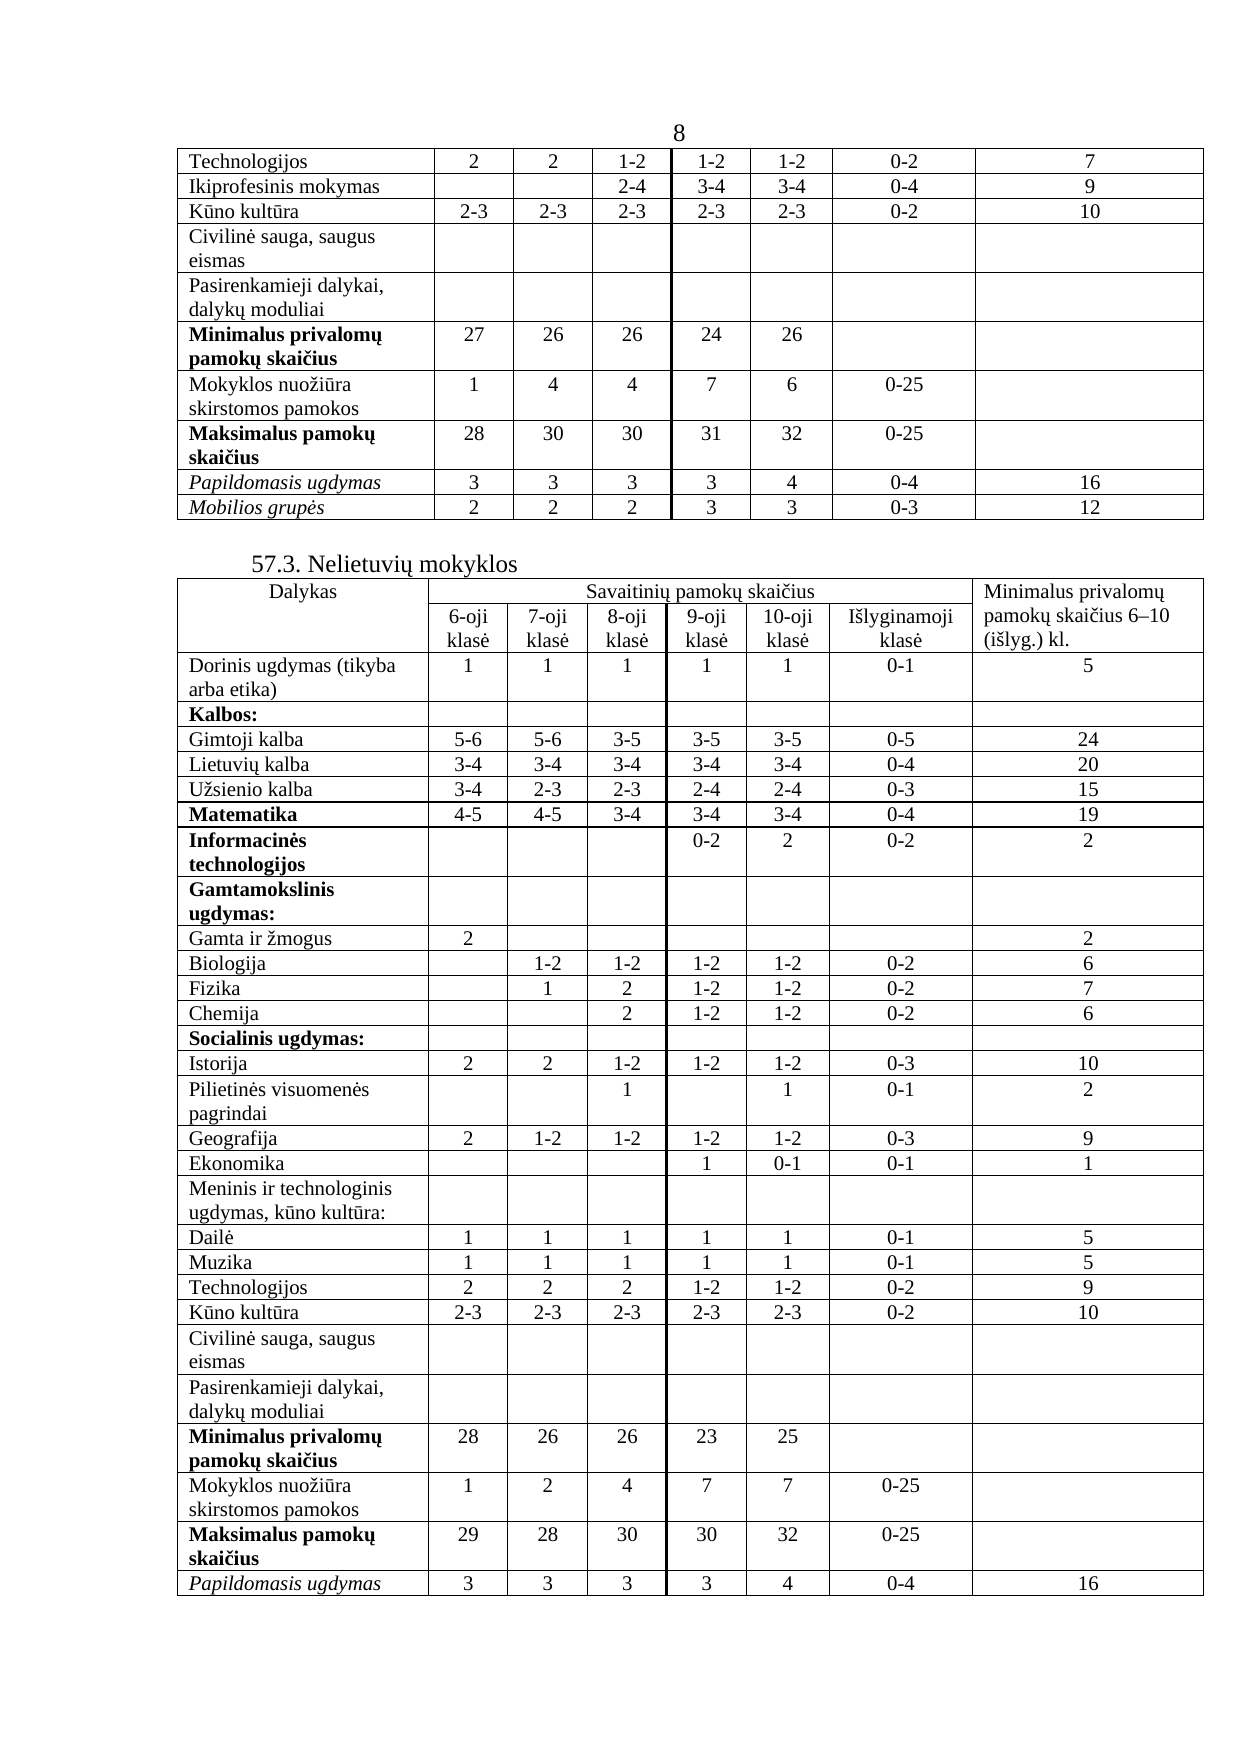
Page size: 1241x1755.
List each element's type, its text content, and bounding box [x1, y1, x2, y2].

table_cell [973, 1424, 1203, 1472]
table_cell Informacinės technologijos [178, 828, 428, 876]
table_cell 32 [747, 1522, 829, 1570]
table_cell 8-oji klasė [588, 604, 665, 652]
table_cell 1-2 [673, 149, 750, 173]
table_cell [588, 926, 665, 950]
table_cell [747, 1375, 829, 1423]
table_cell 2 [429, 1275, 507, 1299]
table_cell [508, 1076, 587, 1124]
table_cell [973, 1522, 1203, 1570]
table_cell [973, 1325, 1203, 1373]
table_cell 1 [508, 653, 587, 701]
table_cell [973, 1026, 1203, 1050]
table_cell 0-25 [830, 1473, 972, 1521]
table_cell 4 [593, 371, 670, 419]
table_cell Mokyklos nuožiūra skirstomos pamokos [178, 1473, 428, 1521]
table_cell 2-3 [588, 1300, 665, 1324]
table_cell 2 [514, 495, 592, 519]
table_cell 2-4 [593, 174, 670, 198]
table_cell Dorinis ugdymas (tikyba arba etika) [178, 653, 428, 701]
text 57.3. Nelietuvių mokyklos [177, 549, 1181, 577]
table_cell Mobilios grupės [178, 495, 434, 519]
table_cell 20 [973, 752, 1203, 776]
table_cell Socialinis ugdymas: [178, 1026, 428, 1050]
table_cell 9-oji klasė [668, 604, 746, 652]
table_cell 10 [973, 1300, 1203, 1324]
table_cell 27 [435, 322, 513, 370]
table_cell 5 [973, 1225, 1203, 1249]
table_cell 9 [976, 174, 1203, 198]
table_cell 1-2 [668, 1001, 746, 1025]
table_cell 4-5 [429, 803, 507, 826]
table_cell 1 [747, 1225, 829, 1249]
table_cell [830, 877, 972, 925]
table_cell 29 [429, 1522, 507, 1570]
table_cell 3-5 [588, 727, 665, 751]
table_cell 0-3 [830, 1051, 972, 1075]
table_cell [747, 926, 829, 950]
table_cell [668, 702, 746, 726]
table_cell 1-2 [747, 951, 829, 975]
table_cell 24 [973, 727, 1203, 751]
table_cell 2-3 [514, 199, 592, 223]
table_cell 3 [588, 1571, 665, 1595]
table_cell 0-2 [830, 1300, 972, 1324]
table_cell [508, 702, 587, 726]
table_cell 4 [747, 1571, 829, 1595]
table_cell 1 [668, 1151, 746, 1175]
table_cell [976, 273, 1203, 321]
table_cell 3-4 [429, 777, 507, 801]
table_cell 3-4 [429, 752, 507, 776]
table_cell [514, 273, 592, 321]
table_cell 2-3 [593, 199, 670, 223]
table_cell 1-2 [747, 1001, 829, 1025]
table_cell [508, 828, 587, 876]
table_cell [673, 273, 750, 321]
table_cell Pasirenkamieji dalykai, dalykų moduliai [178, 1375, 428, 1423]
table_cell [429, 976, 507, 1000]
table_cell 5 [973, 1250, 1203, 1274]
table_cell 30 [588, 1522, 665, 1570]
table_cell 31 [673, 421, 750, 469]
table_cell [588, 1151, 665, 1175]
table_cell 3 [593, 470, 670, 494]
table_cell Technologijos [178, 149, 434, 173]
table_cell 0-2 [830, 951, 972, 975]
table_cell 0-25 [830, 1522, 972, 1570]
table_cell 1-2 [747, 1275, 829, 1299]
table_cell 1 [668, 1250, 746, 1274]
table_cell [751, 273, 832, 321]
table_cell [668, 1026, 746, 1050]
table_cell 1-2 [747, 1051, 829, 1075]
table_cell [435, 174, 513, 198]
table_cell [830, 1424, 972, 1472]
table_cell 2 [435, 495, 513, 519]
table_cell Gimtoji kalba [178, 727, 428, 751]
table_cell 1-2 [508, 951, 587, 975]
table_cell Pasirenkamieji dalykai, dalykų moduliai [178, 273, 434, 321]
table_cell [751, 224, 832, 272]
table_cell [833, 224, 975, 272]
table_cell 2-3 [751, 199, 832, 223]
table_cell Muzika [178, 1250, 428, 1274]
table_cell 1 [508, 1250, 587, 1274]
table_cell Ekonomika [178, 1151, 428, 1175]
table_cell 1-2 [508, 1126, 587, 1150]
table_cell 9 [973, 1275, 1203, 1299]
table_cell [435, 224, 513, 272]
table_cell 1-2 [588, 1126, 665, 1150]
table_cell 1 [668, 1225, 746, 1249]
table_cell 0-4 [830, 803, 972, 826]
table_cell [429, 1001, 507, 1025]
table_cell 3 [673, 470, 750, 494]
table_cell 10 [976, 199, 1203, 223]
table_cell 2 [508, 1275, 587, 1299]
table_cell 3 [508, 1571, 587, 1595]
table_cell 2-4 [668, 777, 746, 801]
table_cell 2 [973, 926, 1203, 950]
table_cell [593, 273, 670, 321]
table_header Savaitinių pamokų skaičius [429, 579, 972, 603]
table_cell 1-2 [668, 951, 746, 975]
table_cell 23 [668, 1424, 746, 1472]
table_cell 3 [668, 1571, 746, 1595]
table_cell 1 [435, 371, 513, 419]
table_cell 1 [508, 976, 587, 1000]
table_cell 7 [668, 1473, 746, 1521]
table_cell [668, 877, 746, 925]
table_cell 0-1 [830, 1250, 972, 1274]
table_cell [429, 951, 507, 975]
table_cell Užsienio kalba [178, 777, 428, 801]
table_cell [973, 1473, 1203, 1521]
table_cell 0-2 [830, 1001, 972, 1025]
table_cell 26 [508, 1424, 587, 1472]
table_cell 0-1 [747, 1151, 829, 1175]
table_cell Maksimalus pamokų skaičius [178, 1522, 428, 1570]
table_cell 2-3 [668, 1300, 746, 1324]
table_cell 26 [514, 322, 592, 370]
table_cell 2 [973, 828, 1203, 876]
table_cell Chemija [178, 1001, 428, 1025]
table_cell 5-6 [429, 727, 507, 751]
table_cell [588, 702, 665, 726]
table_cell [508, 1001, 587, 1025]
table_cell [673, 224, 750, 272]
table_cell Pilietinės visuomenės pagrindai [178, 1076, 428, 1124]
table_cell [973, 877, 1203, 925]
table_cell 2-3 [435, 199, 513, 223]
table_cell 1-2 [668, 976, 746, 1000]
table_cell 1 [747, 653, 829, 701]
table_cell [668, 926, 746, 950]
table_cell 0-1 [830, 1151, 972, 1175]
table_cell 28 [429, 1424, 507, 1472]
table_cell 1 [588, 1076, 665, 1124]
table_cell 2-3 [673, 199, 750, 223]
table_cell 3 [429, 1571, 507, 1595]
table_cell 0-4 [833, 174, 975, 198]
table_cell Fizika [178, 976, 428, 1000]
table_cell 5 [973, 653, 1203, 701]
table_cell Minimalus privalomų pamokų skaičius [178, 322, 434, 370]
table_cell 1 [747, 1250, 829, 1274]
table_cell 0-1 [830, 653, 972, 701]
table_cell 1 [429, 653, 507, 701]
table_cell 30 [593, 421, 670, 469]
table_cell 7 [747, 1473, 829, 1521]
table_cell [588, 877, 665, 925]
table_cell 2 [747, 828, 829, 876]
table_cell 1-2 [668, 1051, 746, 1075]
table_cell [830, 1325, 972, 1373]
table_cell 2 [429, 926, 507, 950]
table_cell 1 [429, 1250, 507, 1274]
table_cell 2 [508, 1051, 587, 1075]
table_cell 0-1 [830, 1225, 972, 1249]
table_cell 0-3 [830, 1126, 972, 1150]
table_cell 2 [973, 1076, 1203, 1124]
table_cell [593, 224, 670, 272]
table_cell [508, 1375, 587, 1423]
table_cell 1-2 [588, 951, 665, 975]
table_cell 16 [976, 470, 1203, 494]
table_cell Gamtamokslinis ugdymas: [178, 877, 428, 925]
table_cell [973, 702, 1203, 726]
table_cell Lietuvių kalba [178, 752, 428, 776]
table_cell 0-4 [833, 470, 975, 494]
table_cell Kūno kultūra [178, 1300, 428, 1324]
table_cell 32 [751, 421, 832, 469]
table_cell [429, 1151, 507, 1175]
table_cell 2 [508, 1473, 587, 1521]
table_cell 3 [514, 470, 592, 494]
table_cell 1 [747, 1076, 829, 1124]
table_cell 0-25 [833, 371, 975, 419]
table_cell Meninis ir technologinis ugdymas, kūno kultūra: [178, 1176, 428, 1224]
table_cell 0-5 [830, 727, 972, 751]
table_cell [514, 224, 592, 272]
table_cell 3 [435, 470, 513, 494]
table_cell [429, 1026, 507, 1050]
table_cell 9 [973, 1126, 1203, 1150]
table_cell [830, 1026, 972, 1050]
table_cell 2 [588, 1001, 665, 1025]
table_cell 3-5 [668, 727, 746, 751]
table_cell 6 [751, 371, 832, 419]
table_cell 1 [588, 1250, 665, 1274]
table_cell 4 [751, 470, 832, 494]
table_cell Maksimalus pamokų skaičius [178, 421, 434, 469]
table_cell 0-2 [668, 828, 746, 876]
table_cell 0-4 [830, 1571, 972, 1595]
table_cell 2 [593, 495, 670, 519]
table_cell 3-4 [588, 803, 665, 826]
table_cell [514, 174, 592, 198]
table_cell 0-4 [830, 752, 972, 776]
table_cell 1-2 [668, 1126, 746, 1150]
table_cell 3-4 [751, 174, 832, 198]
table_cell 2-3 [508, 777, 587, 801]
table_cell Minimalus privalomų pamokų skaičius [178, 1424, 428, 1472]
table_cell [668, 1176, 746, 1224]
table_cell 0-25 [833, 421, 975, 469]
table_cell [429, 1375, 507, 1423]
table_cell 1 [429, 1473, 507, 1521]
table_cell [508, 877, 587, 925]
table_cell 30 [514, 421, 592, 469]
table_cell [973, 1176, 1203, 1224]
table_cell [833, 273, 975, 321]
table_cell [830, 702, 972, 726]
table_cell 6 [973, 1001, 1203, 1025]
table_cell [976, 371, 1203, 419]
table_cell 4 [588, 1473, 665, 1521]
table_cell 1 [508, 1225, 587, 1249]
table_cell [429, 1176, 507, 1224]
table_cell Papildomasis ugdymas [178, 1571, 428, 1595]
table_cell 2-4 [747, 777, 829, 801]
table_cell 24 [673, 322, 750, 370]
table_cell 1-2 [751, 149, 832, 173]
table_cell [747, 1176, 829, 1224]
table_cell 2 [588, 1275, 665, 1299]
table_cell Gamta ir žmogus [178, 926, 428, 950]
table_cell [976, 322, 1203, 370]
table_cell 3-4 [588, 752, 665, 776]
table_cell 5-6 [508, 727, 587, 751]
table_cell 16 [973, 1571, 1203, 1595]
table_cell Papildomasis ugdymas [178, 470, 434, 494]
table_cell 3-4 [668, 752, 746, 776]
table_cell 25 [747, 1424, 829, 1472]
table_cell 2-3 [508, 1300, 587, 1324]
table_cell [747, 1325, 829, 1373]
table_cell 2-3 [429, 1300, 507, 1324]
table_cell 3-4 [668, 803, 746, 826]
table_cell 0-3 [833, 495, 975, 519]
table_cell [976, 224, 1203, 272]
table_cell [668, 1375, 746, 1423]
table_cell 2 [435, 149, 513, 173]
table_cell 3-4 [747, 752, 829, 776]
table_cell 15 [973, 777, 1203, 801]
table_cell 2 [514, 149, 592, 173]
table_cell 1 [588, 653, 665, 701]
table_cell Civilinė sauga, saugus eismas [178, 224, 434, 272]
table_cell 1-2 [668, 1275, 746, 1299]
table_cell [508, 1176, 587, 1224]
table_cell 2 [588, 976, 665, 1000]
table_cell 28 [508, 1522, 587, 1570]
table_cell 2 [429, 1126, 507, 1150]
table_cell [588, 1026, 665, 1050]
table_cell [747, 702, 829, 726]
table_cell [668, 1076, 746, 1124]
table_cell [508, 926, 587, 950]
table_cell 7 [973, 976, 1203, 1000]
table_cell 1 [973, 1151, 1203, 1175]
table_cell [588, 1176, 665, 1224]
table_cell Mokyklos nuožiūra skirstomos pamokos [178, 371, 434, 419]
table_cell 7 [673, 371, 750, 419]
table_cell [668, 1325, 746, 1373]
table_cell Išlyginamoji klasė [830, 604, 972, 652]
table_cell Kalbos: [178, 702, 428, 726]
table_cell [435, 273, 513, 321]
table_cell [588, 828, 665, 876]
table_cell 4-5 [508, 803, 587, 826]
table_cell 12 [976, 495, 1203, 519]
table_cell Technologijos [178, 1275, 428, 1299]
table_cell [588, 1325, 665, 1373]
table_cell [429, 1076, 507, 1124]
table_cell 3 [673, 495, 750, 519]
table_cell Dailė [178, 1225, 428, 1249]
table_cell [508, 1325, 587, 1373]
table_cell 0-3 [830, 777, 972, 801]
table_cell 1-2 [588, 1051, 665, 1075]
table_cell [429, 702, 507, 726]
table_cell [429, 877, 507, 925]
table_cell 19 [973, 803, 1203, 826]
table_cell 6-oji klasė [429, 604, 507, 652]
table_cell [429, 1325, 507, 1373]
table_cell [976, 421, 1203, 469]
table_cell 0-2 [833, 149, 975, 173]
table_cell 30 [668, 1522, 746, 1570]
table_cell 1-2 [747, 976, 829, 1000]
table_cell 1-2 [747, 1126, 829, 1150]
table_cell 2 [429, 1051, 507, 1075]
table_cell [830, 1176, 972, 1224]
table_cell 1 [429, 1225, 507, 1249]
table_cell 7 [976, 149, 1203, 173]
table_cell [508, 1026, 587, 1050]
table_cell Civilinė sauga, saugus eismas [178, 1325, 428, 1373]
table_cell Matematika [178, 803, 428, 826]
table_cell 2-3 [588, 777, 665, 801]
table_cell 0-2 [830, 1275, 972, 1299]
table_cell 3-4 [747, 803, 829, 826]
table_cell 1 [588, 1225, 665, 1249]
table_cell Istorija [178, 1051, 428, 1075]
table_cell [973, 1375, 1203, 1423]
table_cell 7-oji klasė [508, 604, 587, 652]
table_cell 28 [435, 421, 513, 469]
table_cell 3 [751, 495, 832, 519]
table_cell Biologija [178, 951, 428, 975]
table_cell 3-4 [508, 752, 587, 776]
table_cell 0-2 [830, 828, 972, 876]
table_cell 6 [973, 951, 1203, 975]
table_cell 26 [588, 1424, 665, 1472]
table_cell 1 [668, 653, 746, 701]
table_cell 1-2 [593, 149, 670, 173]
table_cell 4 [514, 371, 592, 419]
table_cell [747, 877, 829, 925]
table_cell 0-1 [830, 1076, 972, 1124]
table_cell 0-2 [833, 199, 975, 223]
table_cell 10-oji klasė [747, 604, 829, 652]
table_cell 26 [593, 322, 670, 370]
table_cell 3-4 [673, 174, 750, 198]
table_cell [747, 1026, 829, 1050]
table_cell Kūno kultūra [178, 199, 434, 223]
table_cell Ikiprofesinis mokymas [178, 174, 434, 198]
table_header Dalykas [178, 579, 428, 652]
table_cell 26 [751, 322, 832, 370]
table_cell [588, 1375, 665, 1423]
table_cell [508, 1151, 587, 1175]
table_cell 3-5 [747, 727, 829, 751]
table_cell 10 [973, 1051, 1203, 1075]
table_cell Geografija [178, 1126, 428, 1150]
table_cell [830, 1375, 972, 1423]
table_cell [429, 828, 507, 876]
table_cell [830, 926, 972, 950]
table_header Minimalus privalomų pamokų skaičius 6–10 (išlyg.) kl. [973, 579, 1203, 652]
table_cell [833, 322, 975, 370]
table_cell 2-3 [747, 1300, 829, 1324]
table_cell 0-2 [830, 976, 972, 1000]
